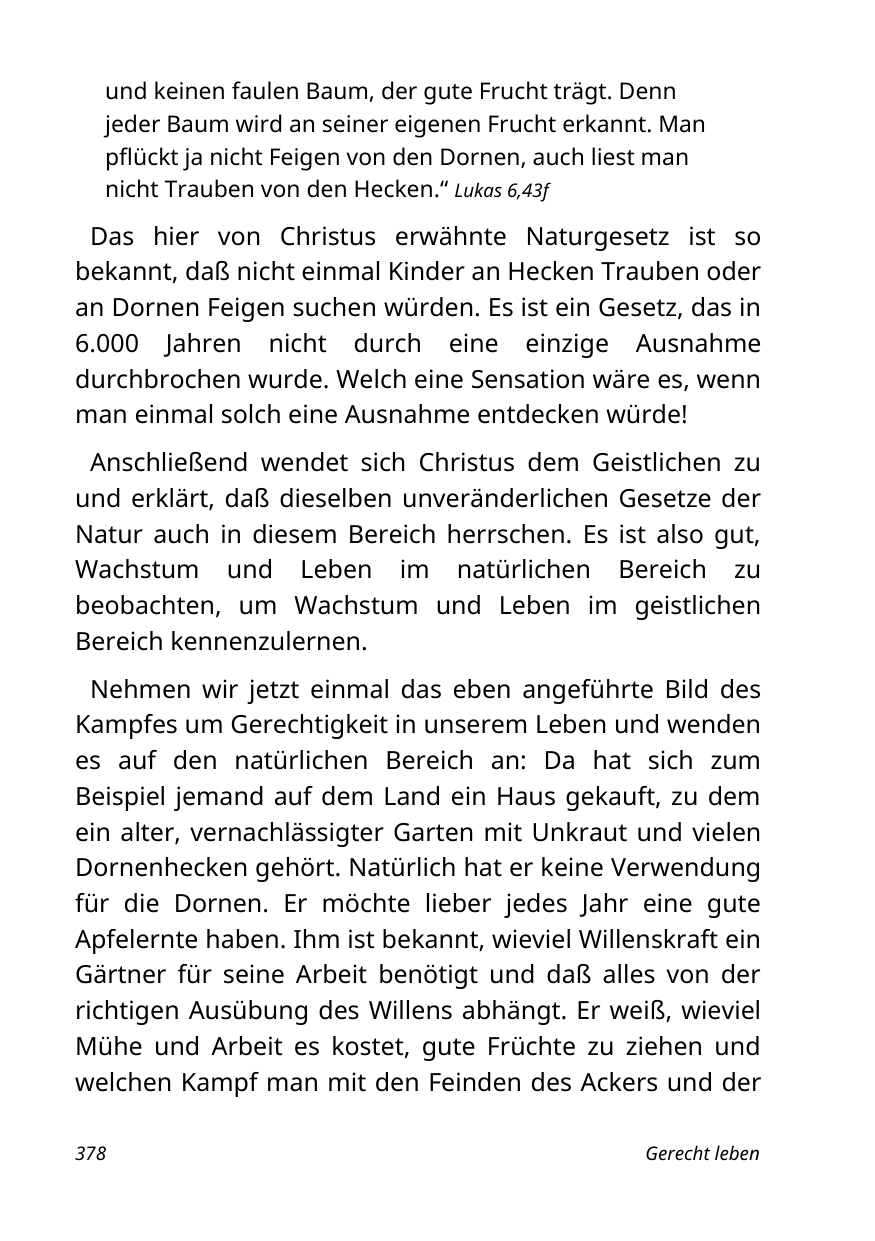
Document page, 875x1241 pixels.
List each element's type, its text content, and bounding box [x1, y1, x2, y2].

text Nehmen wir jetzt einmal das eben angeführte Bild des Kampfes um Gerechtigkeit in unserem Leben und wenden es auf den natürlichen Bereich an: Da hat sich zum Beispiel jemand auf dem Land ein Haus gekauft, zu dem ein alter, vernachlässigter Garten mit Unkraut und vielen Dornenhecken gehört. Natürlich hat er keine Verwendung für die Dornen. Er möchte lieber jedes Jahr eine gute Apfelernte haben. Ihm ist bekannt, wieviel Willenskraft ein Gärtner für seine Arbeit benötigt und daß alles von der richtigen Ausübung des Willens abhängt. Er weiß, wieviel Mühe und Arbeit es kostet, gute Früchte zu ziehen und welchen Kampf man mit den Feinden des Ackers und der [75, 671, 762, 1098]
text Das hier von Christus erwähnte Naturgesetz ist so bekannt, daß nicht einmal Kinder an Hecken Trauben oder an Dornen Feigen suchen würden. Es ist ein Gesetz, das in 6.000 Jahren nicht durch eine einzige Ausnahme durchbrochen wurde. Welch eine Sensation wäre es, wenn man einmal solch eine Ausnahme entdecken würde! [75, 218, 762, 431]
text und keinen faulen Baum, der gute Frucht trägt. Denn jeder Baum wird an seiner eigenen Frucht erkannt. Man pflückt ja nicht Feigen von den Dornen, auch liest man nicht Trauben von den Hecken.“ Lukas 6,43f [105, 75, 732, 205]
text Anschließend wendet sich Christus dem Geistlichen zu und erklärt, daß dieselben unveränderlichen Gesetze der Natur auch in diesem Bereich herrschen. Es ist also gut, Wachstum und Leben im natürlichen Bereich zu beobachten, um Wachstum und Leben im geistlichen Bereich kennenzulernen. [75, 445, 762, 657]
